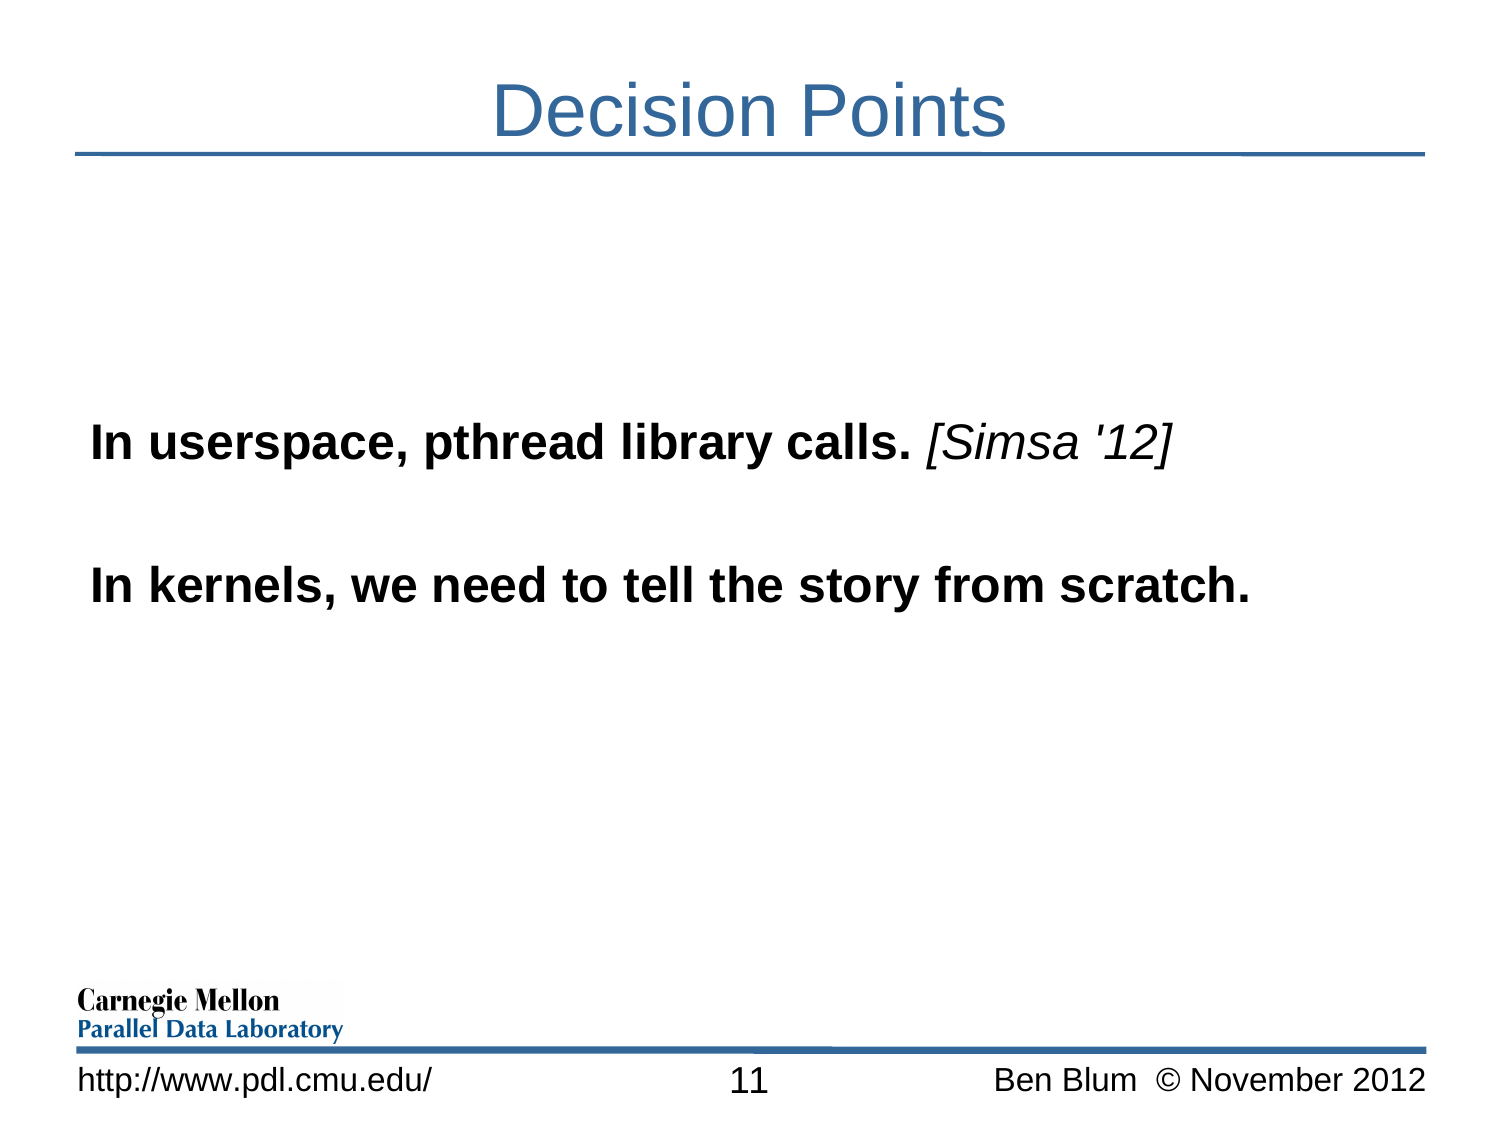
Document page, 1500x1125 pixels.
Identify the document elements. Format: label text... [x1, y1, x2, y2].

title Decision Points [112, 50, 1388, 163]
list In userspace, pthread library calls. [Simsa '12] In kernels, we need to tell the story from scratch. [75, 187, 1426, 856]
picture [77, 979, 343, 1044]
